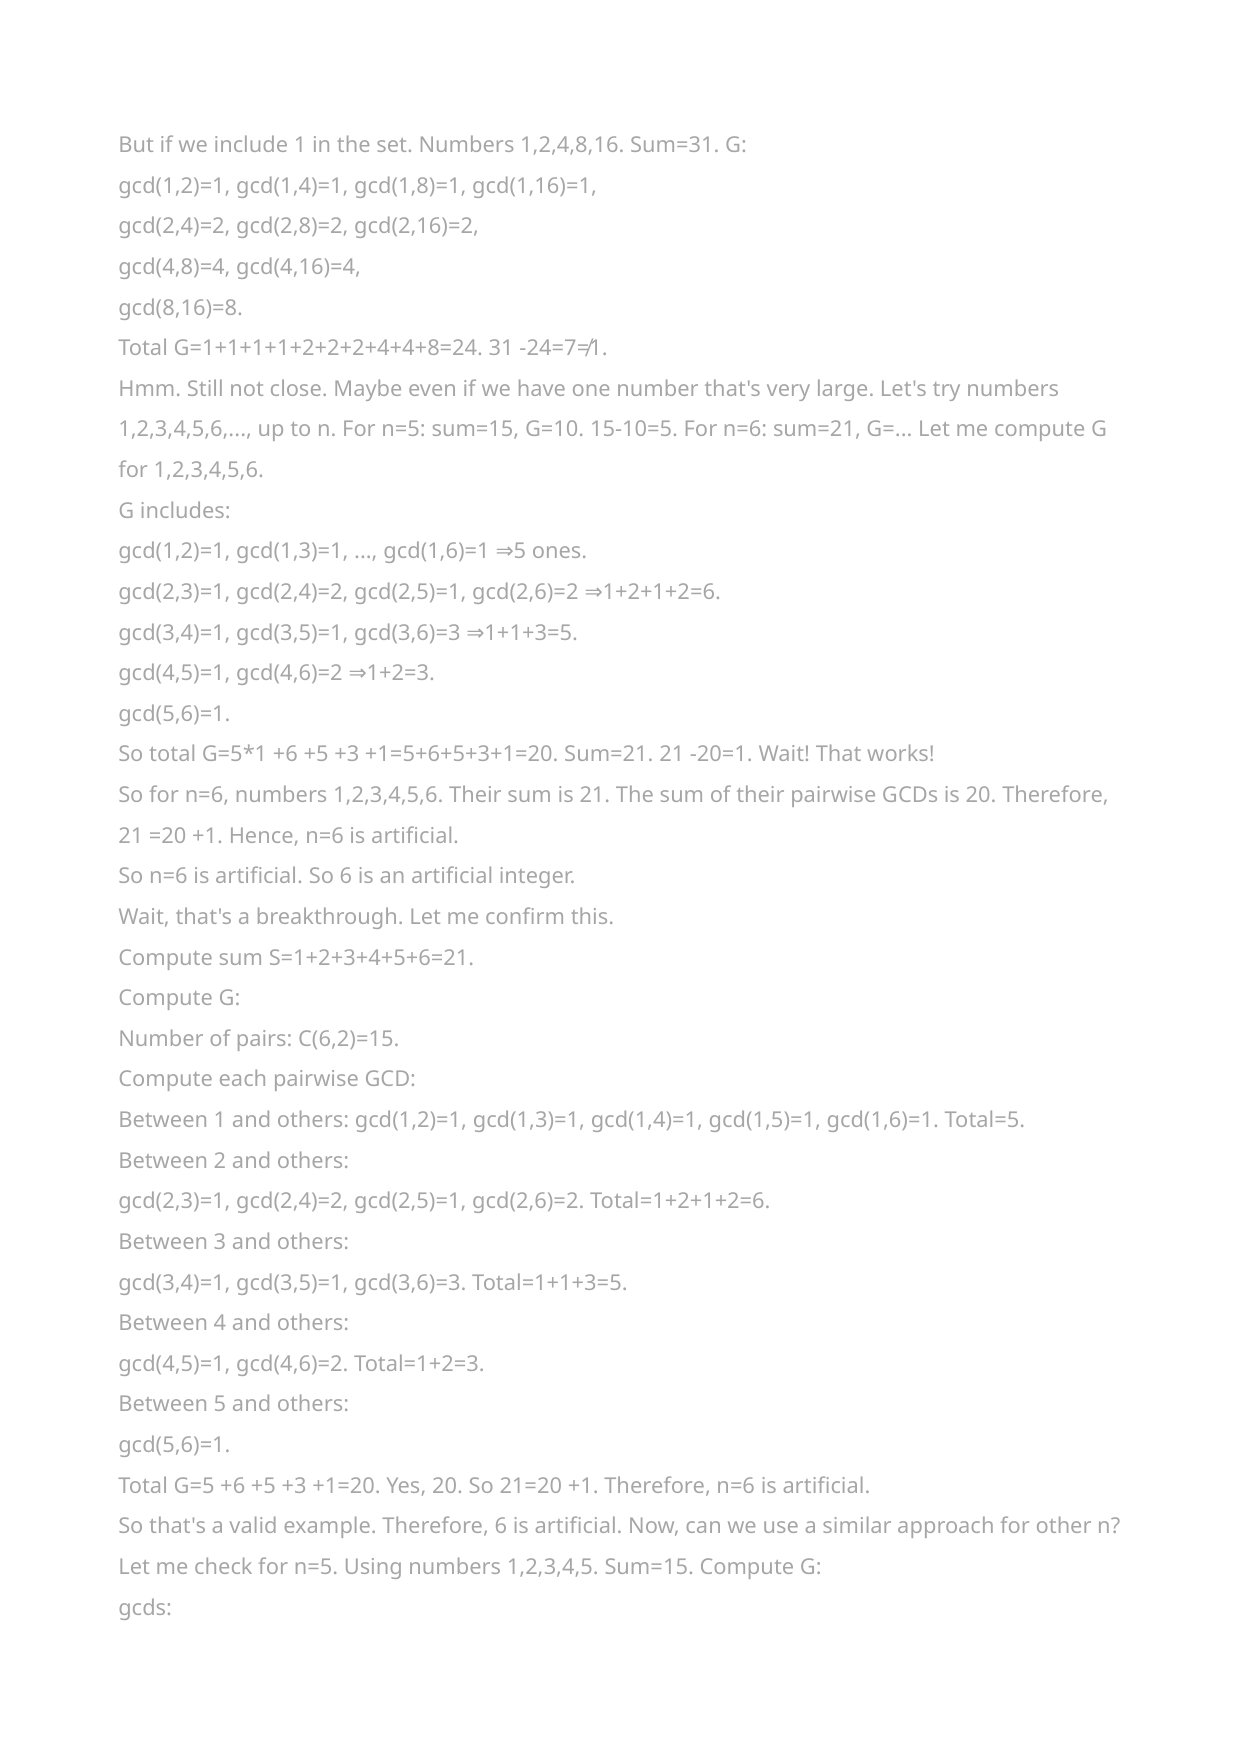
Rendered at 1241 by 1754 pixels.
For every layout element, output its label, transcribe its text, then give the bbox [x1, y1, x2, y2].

text Total G=1+1+1+1+2+2+2+4+4+8=24. 31 -24=7≠1. [118, 321, 1122, 362]
text gcd(5,6)=1. [118, 1418, 1122, 1459]
text Between 3 and others: [118, 1215, 1122, 1256]
text gcd(3,4)=1, gcd(3,5)=1, gcd(3,6)=3 ⇒1+1+3=5. [118, 606, 1122, 646]
text gcd(8,16)=8. [118, 281, 1122, 321]
text gcd(3,4)=1, gcd(3,5)=1, gcd(3,6)=3. Total=1+1+3=5. [118, 1256, 1122, 1296]
text gcd(2,3)=1, gcd(2,4)=2, gcd(2,5)=1, gcd(2,6)=2. Total=1+2+1+2=6. [118, 1174, 1122, 1215]
text gcd(4,8)=4, gcd(4,16)=4, [118, 240, 1122, 281]
text Between 1 and others: gcd(1,2)=1, gcd(1,3)=1, gcd(1,4)=1, gcd(1,5)=1, gcd(1,6)=1. Total=5. [118, 1093, 1122, 1134]
text So for n=6, numbers 1,2,3,4,5,6. Their sum is 21. The sum of their pairwise GCDs is 20. Therefore, 21 =20 +1. Hence, n=6 is artificial. [118, 768, 1122, 849]
text gcd(5,6)=1. [118, 687, 1122, 727]
text G includes: [118, 484, 1122, 524]
text Total G=5 +6 +5 +3 +1=20. Yes, 20. So 21=20 +1. Therefore, n=6 is artificial. [118, 1459, 1122, 1499]
text Compute each pairwise GCD: [118, 1052, 1122, 1093]
text Between 5 and others: [118, 1377, 1122, 1418]
text So total G=5*1 +6 +5 +3 +1=5+6+5+3+1=20. Sum=21. 21 -20=1. Wait! That works! [118, 727, 1122, 768]
text Between 4 and others: [118, 1296, 1122, 1337]
text gcds: [118, 1581, 1122, 1621]
text So n=6 is artificial. So 6 is an artificial integer. [118, 849, 1122, 890]
text But if we include 1 in the set. Numbers 1,2,4,8,16. Sum=31. G: [118, 118, 1122, 159]
text Number of pairs: C(6,2)=15. [118, 1012, 1122, 1052]
text gcd(2,4)=2, gcd(2,8)=2, gcd(2,16)=2, [118, 199, 1122, 240]
text gcd(4,5)=1, gcd(4,6)=2. Total=1+2=3. [118, 1337, 1122, 1377]
text Wait, that's a breakthrough. Let me confirm this. [118, 890, 1122, 931]
text gcd(1,2)=1, gcd(1,4)=1, gcd(1,8)=1, gcd(1,16)=1, [118, 159, 1122, 199]
text gcd(1,2)=1, gcd(1,3)=1, ..., gcd(1,6)=1 ⇒5 ones. [118, 524, 1122, 565]
text Compute G: [118, 971, 1122, 1012]
text gcd(2,3)=1, gcd(2,4)=2, gcd(2,5)=1, gcd(2,6)=2 ⇒1+2+1+2=6. [118, 565, 1122, 606]
text Between 2 and others: [118, 1134, 1122, 1174]
text Let me check for n=5. Using numbers 1,2,3,4,5. Sum=15. Compute G: [118, 1540, 1122, 1581]
text gcd(4,5)=1, gcd(4,6)=2 ⇒1+2=3. [118, 646, 1122, 687]
text So that's a valid example. Therefore, 6 is artificial. Now, can we use a similar approach for other n? [118, 1499, 1122, 1540]
text Hmm. Still not close. Maybe even if we have one number that's very large. Let's try numbers 1,2,3,4,5,6,..., up to n. For n=5: sum=15, G=10. 15-10=5. For n=6: sum=21, G=... Let me compute G for 1,2,3,4,5,6. [118, 362, 1122, 484]
text Compute sum S=1+2+3+4+5+6=21. [118, 931, 1122, 971]
